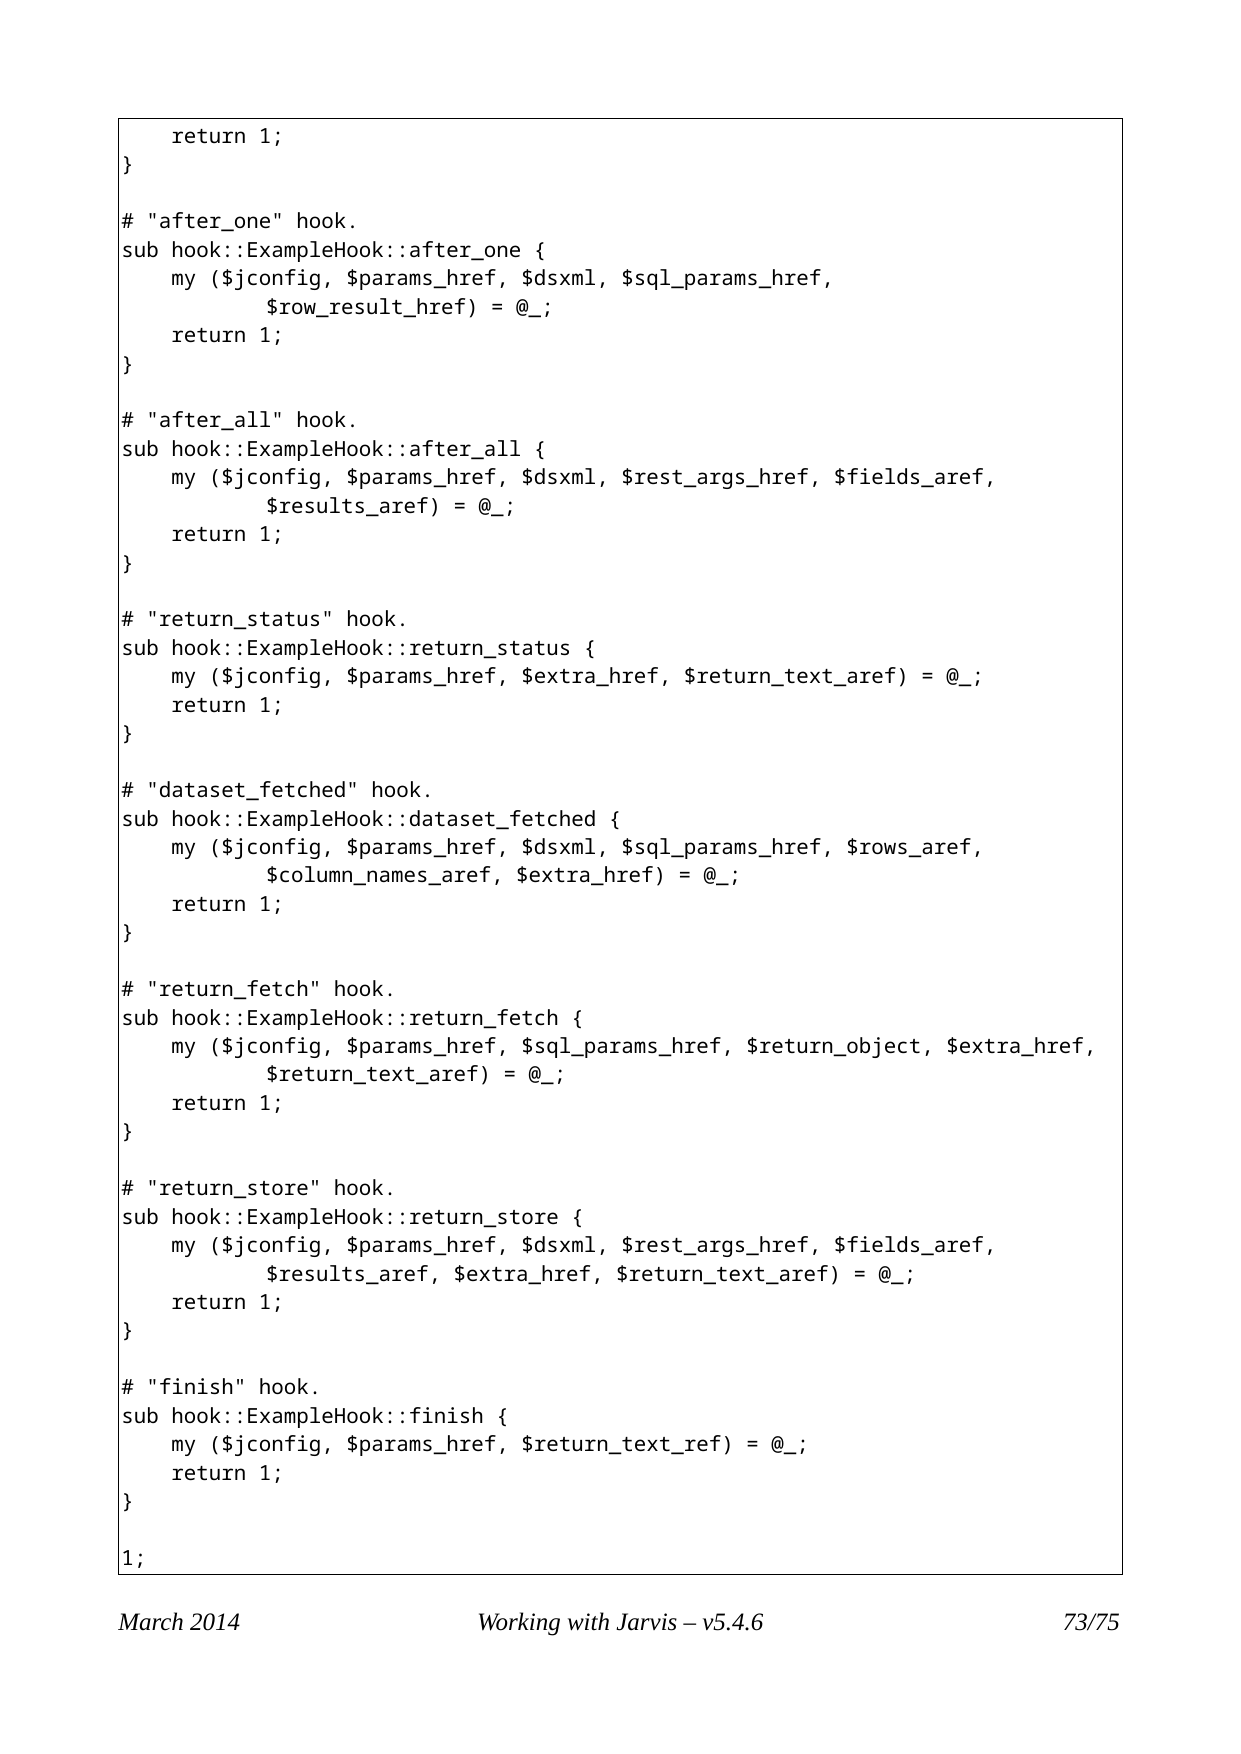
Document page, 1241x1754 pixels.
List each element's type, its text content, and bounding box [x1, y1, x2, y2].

text # "return_fetch" hook. [119, 971, 1122, 1000]
text } [119, 1312, 1122, 1344]
text 1; [119, 1540, 1122, 1574]
text my ($jconfig, $params_href, $return_text_ref) = @_; [119, 1426, 1122, 1455]
text # "return_status" hook. [119, 602, 1122, 630]
text # "after_all" hook. [119, 402, 1122, 431]
text # "after_one" hook. [119, 203, 1122, 232]
text my ($jconfig, $params_href, $dsxml, $rest_args_href, $fields_aref, $results_aref, $extra_href, $return_text_aref) = @_; [119, 1227, 1122, 1284]
text sub hook::ExampleHook::dataset_fetched { [119, 801, 1122, 829]
text # "finish" hook. [119, 1369, 1122, 1398]
text my ($jconfig, $params_href, $dsxml, $rest_args_href, $fields_aref, $results_aref) = @_; [119, 459, 1122, 516]
text return 1; [119, 1284, 1122, 1312]
text # "return_store" hook. [119, 1170, 1122, 1199]
text } [119, 147, 1122, 178]
text my ($jconfig, $params_href, $dsxml, $sql_params_href, $row_result_href) = @_; [119, 260, 1122, 317]
text } [119, 346, 1122, 377]
text my ($jconfig, $params_href, $dsxml, $sql_params_href, $rows_aref, $column_names_aref, $extra_href) = @_; [119, 829, 1122, 886]
text return 1; [119, 317, 1122, 346]
text } [119, 715, 1122, 747]
text sub hook::ExampleHook::after_one { [119, 232, 1122, 260]
text return 1; [119, 886, 1122, 914]
text my ($jconfig, $params_href, $extra_href, $return_text_aref) = @_; [119, 658, 1122, 687]
text } [119, 1113, 1122, 1145]
text return 1; [119, 687, 1122, 715]
text } [119, 545, 1122, 576]
text sub hook::ExampleHook::return_store { [119, 1199, 1122, 1227]
text sub hook::ExampleHook::after_all { [119, 431, 1122, 459]
text sub hook::ExampleHook::finish { [119, 1398, 1122, 1426]
text sub hook::ExampleHook::return_fetch { [119, 1000, 1122, 1028]
text sub hook::ExampleHook::return_status { [119, 630, 1122, 658]
text return 1; [119, 516, 1122, 545]
text my ($jconfig, $params_href, $sql_params_href, $return_object, $extra_href, $return_text_aref) = @_; [119, 1028, 1122, 1085]
text } [119, 1483, 1122, 1514]
text return 1; [119, 1085, 1122, 1113]
text # "dataset_fetched" hook. [119, 772, 1122, 801]
text return 1; [119, 119, 1122, 147]
text } [119, 914, 1122, 946]
text return 1; [119, 1455, 1122, 1483]
